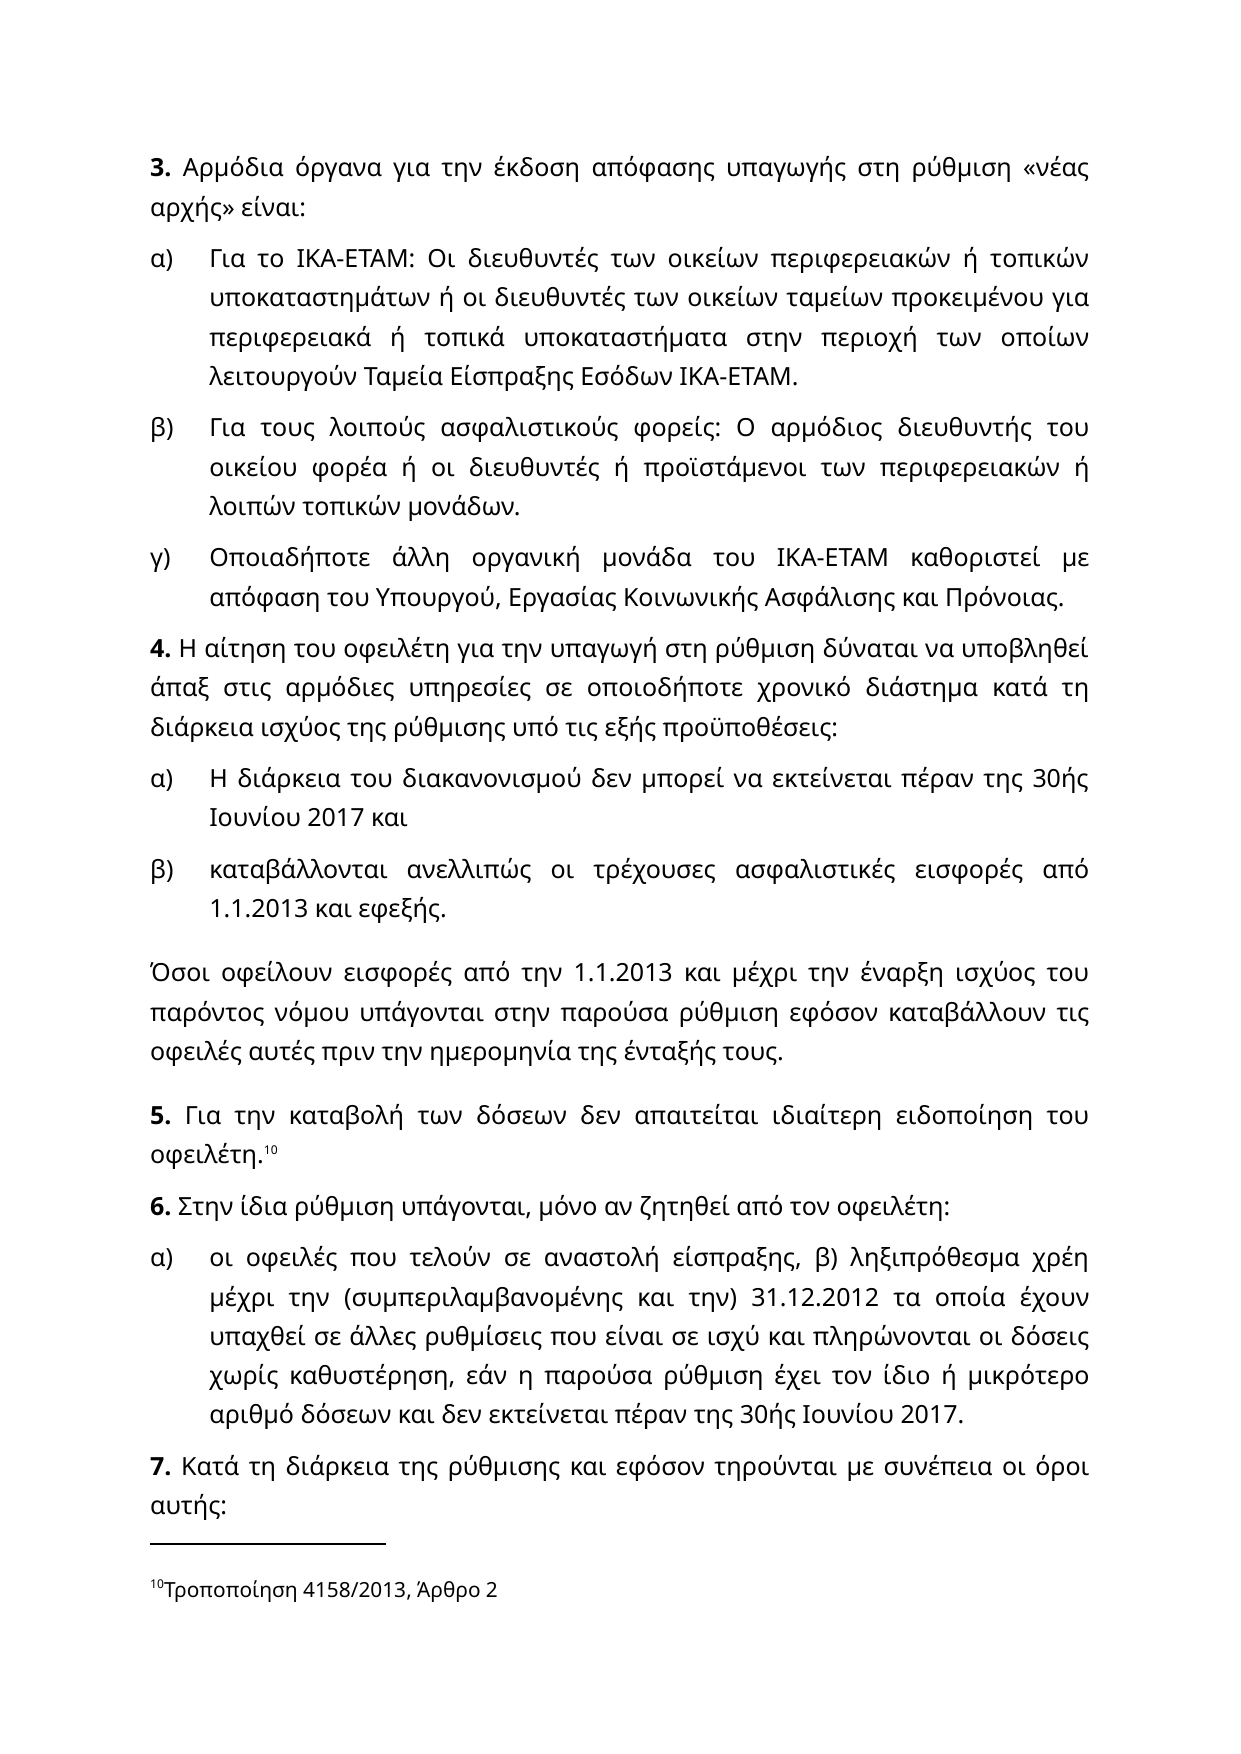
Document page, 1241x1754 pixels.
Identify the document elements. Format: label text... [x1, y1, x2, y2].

text 6. Στην ίδια ρύθμιση υπάγονται, μόνο αν ζητηθεί από τον οφειλέτη: [150, 1188, 1090, 1222]
list β) Για τους λοιπούς ασφαλιστικούς φορείς: Ο αρμόδιος διευθυντής του οικείου φορέα ή οι διευθυντές ή προϊστάμενοι των περιφερειακών ή λοιπών τοπικών μονάδων. [150, 410, 1090, 522]
list α) Για το ΙΚΑ-ΕΤΑΜ: Οι διευθυντές των οικείων περιφερειακών ή τοπικών υποκαταστημάτων ή οι διευθυντές των οικείων ταμείων προκειμένου για περιφερειακά ή τοπικά υποκαταστήματα στην περιοχή των οποίων λειτουργούν Ταμεία Είσπραξης Εσόδων ΙΚΑ-ΕΤΑΜ. [150, 241, 1090, 392]
text 3. Αρμόδια όργανα για την έκδοση απόφασης υπαγωγής στη ρύθμιση «νέας αρχής» είναι: [150, 150, 1090, 223]
list α) οι οφειλές που τελούν σε αναστολή είσπραξης, β) ληξιπρόθεσμα χρέη μέχρι την (συμπεριλαμβανομένης και την) 31.12.2012 τα οποία έχουν υπαχθεί σε άλλες ρυθμίσεις που είναι σε ισχύ και πληρώνονται οι δόσεις χωρίς καθυστέρηση, εάν η παρούσα ρύθμιση έχει τον ίδιο ή μικρότερο αριθμό δόσεων και δεν εκτείνεται πέραν της 30ής Ιουνίου 2017. [150, 1240, 1090, 1431]
list β) καταβάλλονται ανελλιπώς οι τρέχουσες ασφαλιστικές εισφορές από 1.1.2013 και εφεξής. [150, 852, 1090, 925]
text 4. Η αίτηση του οφειλέτη για την υπαγωγή στη ρύθμιση δύναται να υποβληθεί άπαξ στις αρμόδιες υπηρεσίες σε οποιοδήποτε χρονικό διάστημα κατά τη διάρκεια ισχύος της ρύθμισης υπό τις εξής προϋποθέσεις: [150, 631, 1090, 743]
text Τροποποίηση 4158/2013, Άρθρο 2 [150, 1576, 1090, 1604]
text Όσοι οφείλουν εισφορές από την 1.1.2013 και μέχρι την έναρξη ισχύος του παρόντος νόμου υπάγονται στην παρούσα ρύθμιση εφόσον καταβάλλουν τις οφειλές αυτές πριν την ημερομηνία της ένταξής τους. [150, 955, 1090, 1067]
list γ) Οποιαδήποτε άλλη οργανική μονάδα του ΙΚΑ-ΕΤΑΜ καθοριστεί με απόφαση του Υπουργού, Εργασίας Κοινωνικής Ασφάλισης και Πρόνοιας. [150, 540, 1090, 613]
list α) Η διάρκεια του διακανονισμού δεν μπορεί να εκτείνεται πέραν της 30ής Ιουνίου 2017 και [150, 761, 1090, 834]
text 5. Για την καταβολή των δόσεων δεν απαιτείται ιδιαίτερη ειδοποίηση του οφειλέτη. [150, 1097, 1090, 1171]
text 7. Κατά τη διάρκεια της ρύθμισης και εφόσον τηρούνται με συνέπεια οι όροι αυτής: [150, 1448, 1090, 1522]
